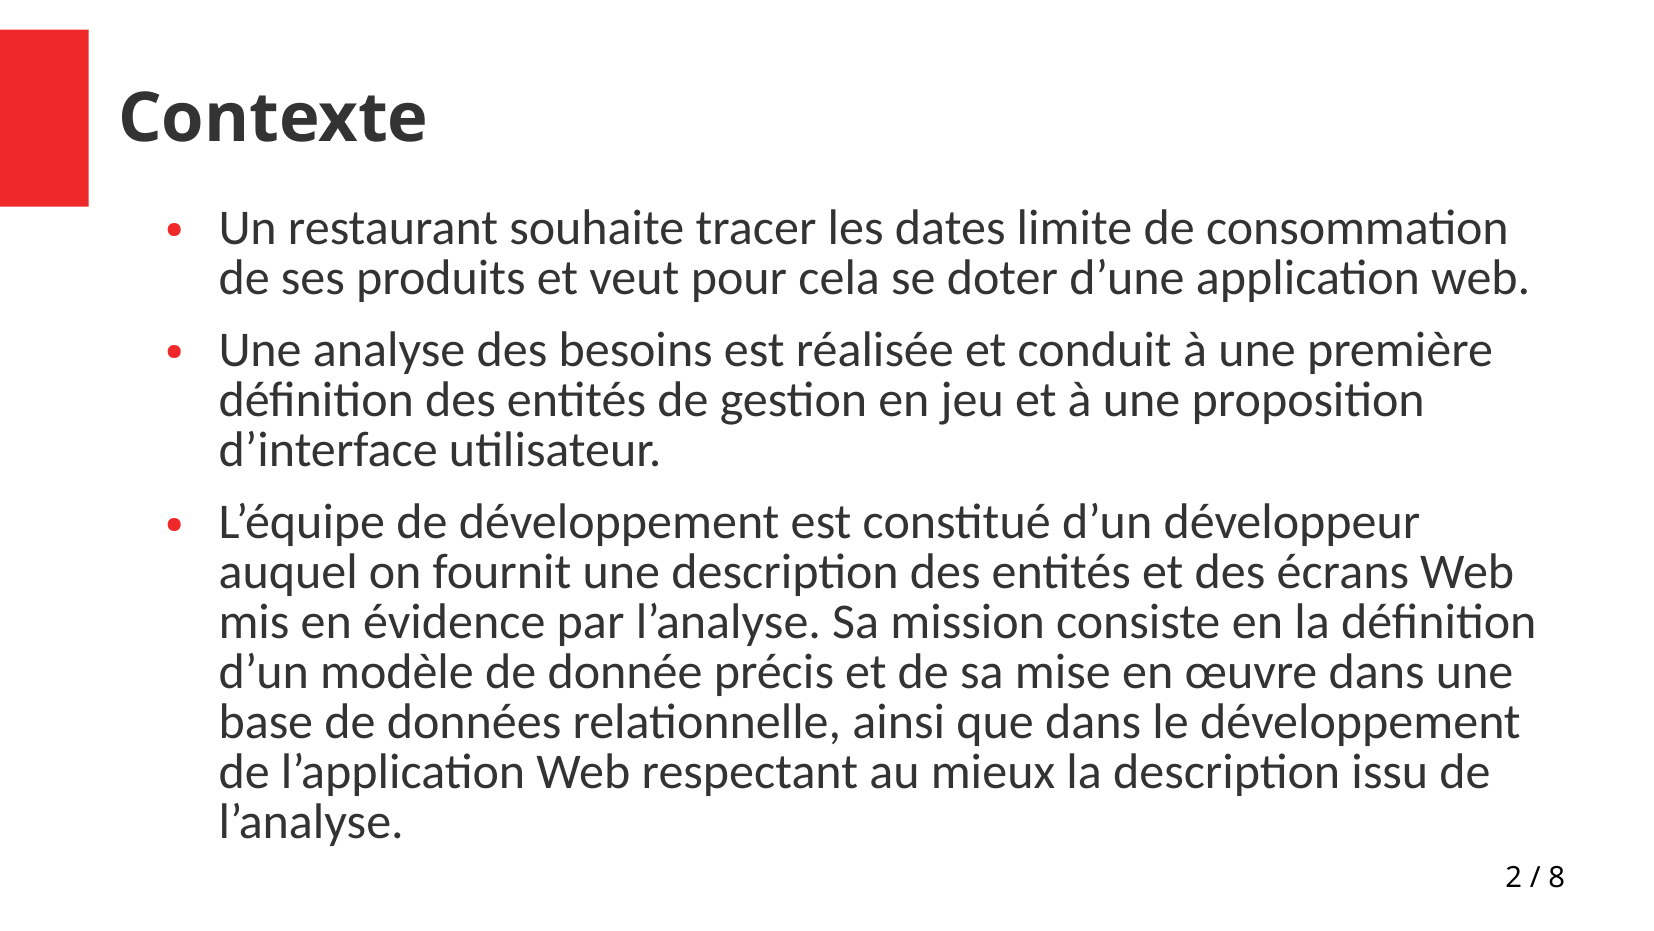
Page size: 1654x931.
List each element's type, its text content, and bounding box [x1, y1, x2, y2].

list Un restaurant souhaite tracer les dates limite de consommation de ses produits et veut pour cela se doter d’une application web. Une analyse des besoins est réalisée et conduit à une première définition des entités de gestion en jeu et à une proposition d’interface utilisateur. L’équipe de développement est constitué d’un développeur auquel on fournit une description des entités et des écrans Web mis en évidence par l’analyse. Sa mission consiste en la définition d’un modèle de donnée précis et de sa mise en œuvre dans une base de données relationnelle, ainsi que dans le développement de l’application Web respectant au mieux la description issu de l’analyse. [147, 206, 1565, 827]
title Contexte [118, 37, 1571, 193]
